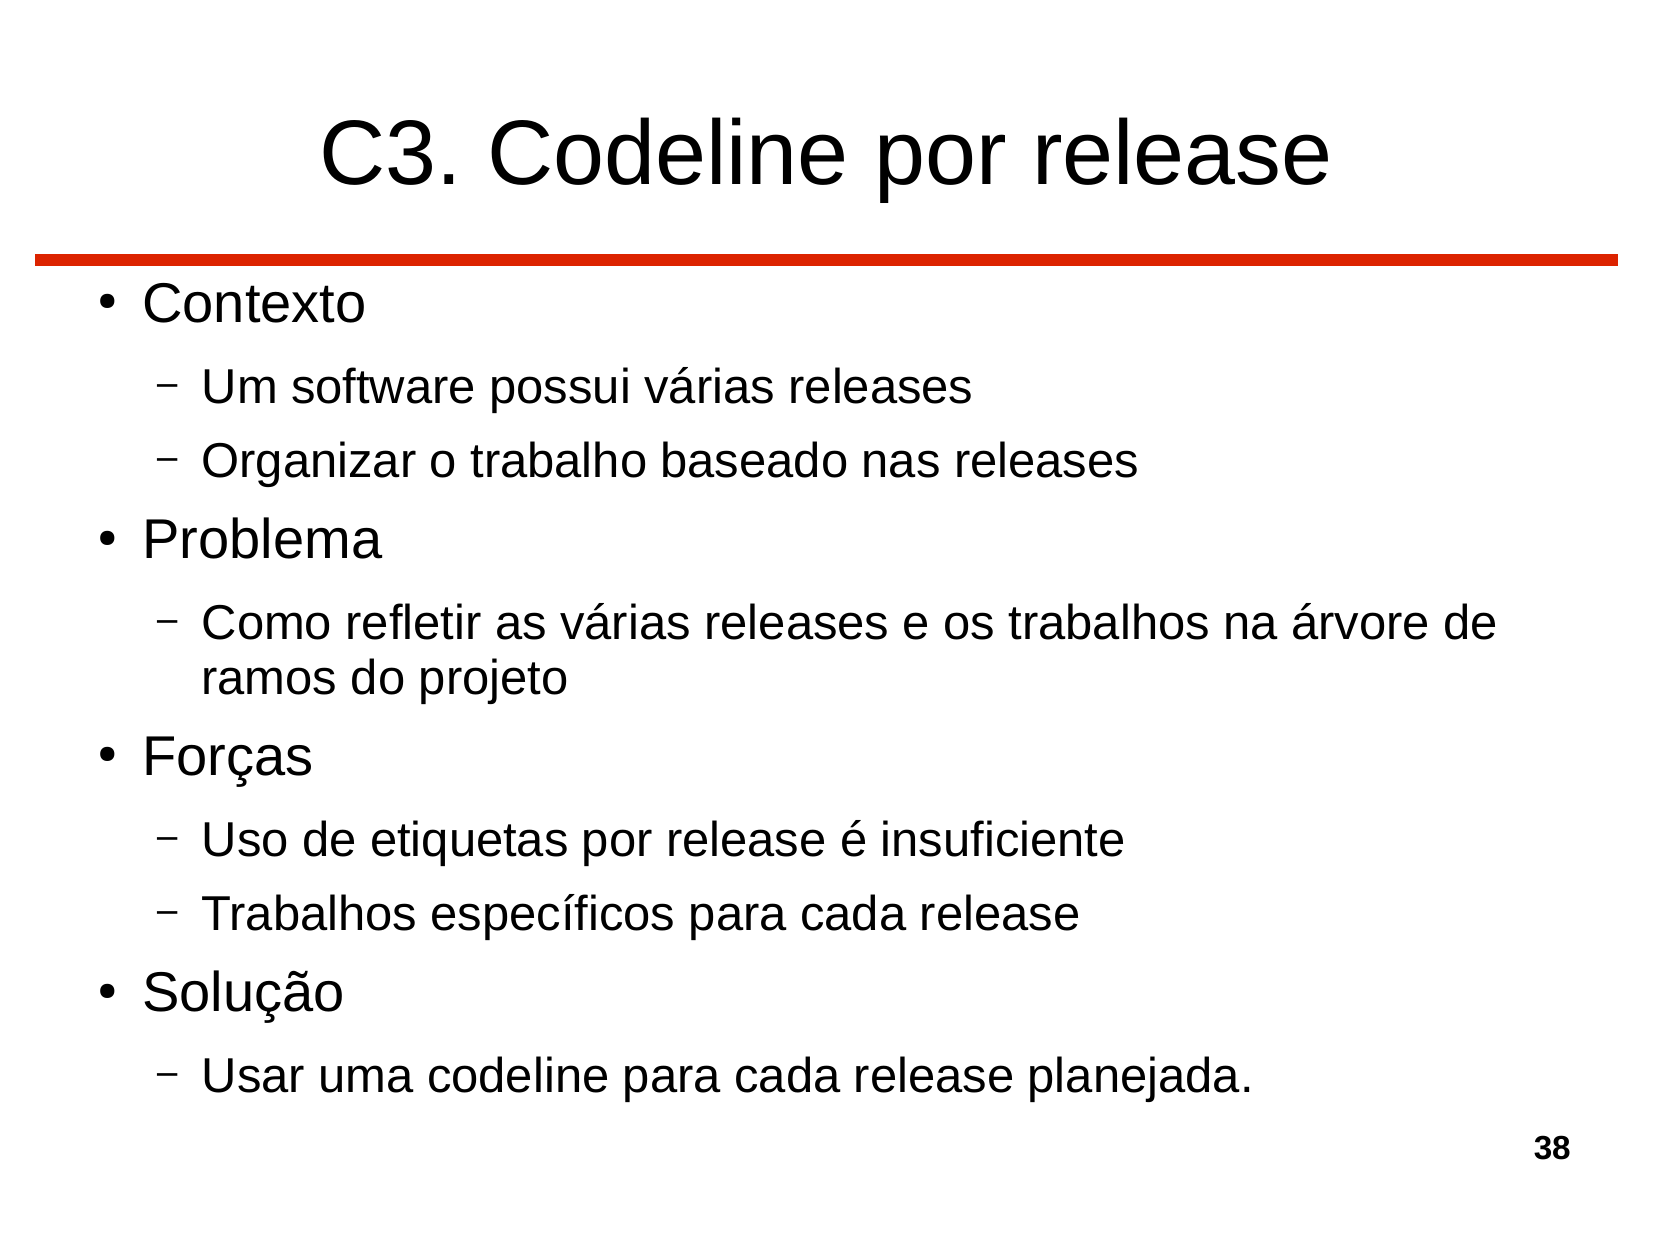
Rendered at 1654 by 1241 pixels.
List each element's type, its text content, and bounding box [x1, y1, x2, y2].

list Contexto Um software possui várias releases Organizar o trabalho baseado nas releases Problema Como refletir as várias releases e os trabalhos na árvore de ramos do projeto Forças Uso de etiquetas por release é insuficiente Trabalhos específicos para cada release Solução Usar uma codeline para cada release planejada. [82, 271, 1571, 1111]
title C3. Codeline por release [82, 49, 1571, 257]
